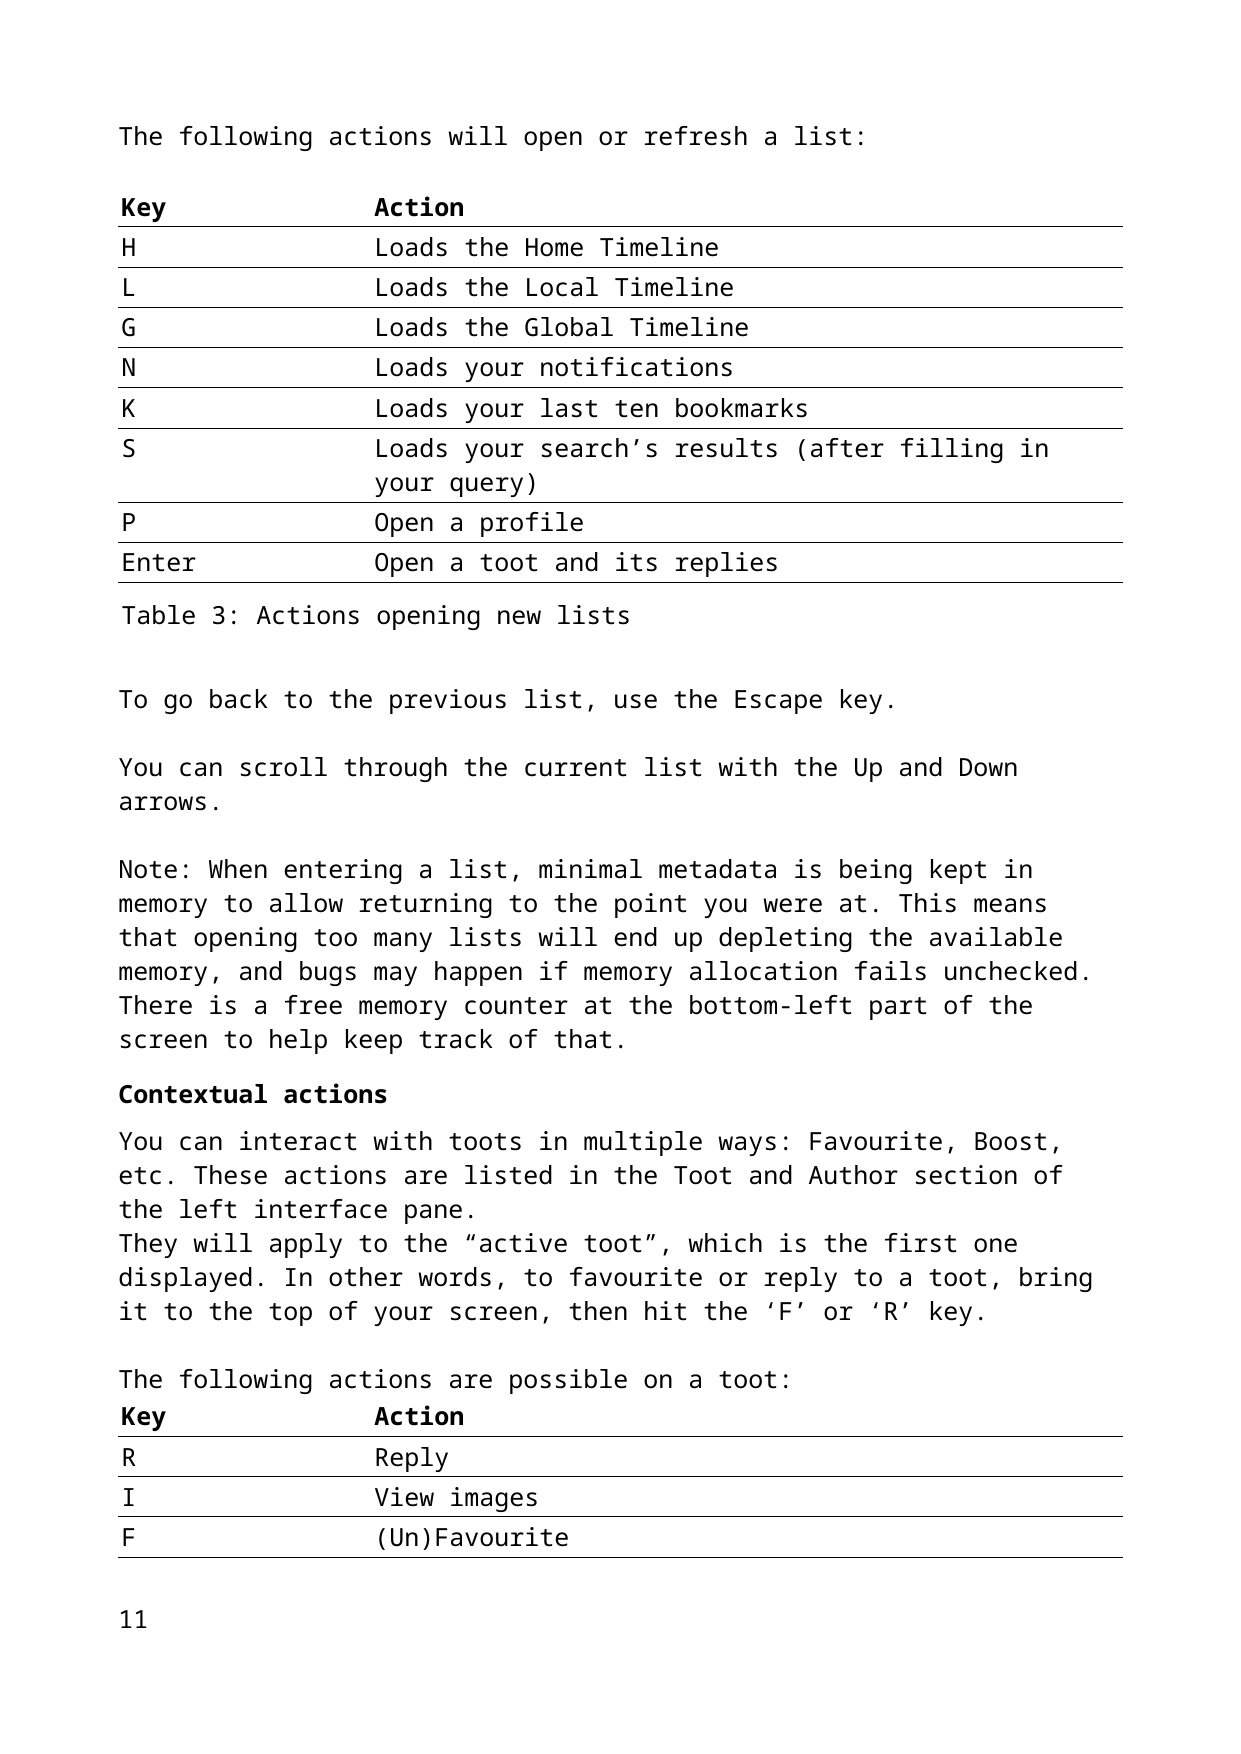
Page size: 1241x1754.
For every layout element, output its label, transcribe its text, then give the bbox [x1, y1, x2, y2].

table_cell I [118, 1477, 371, 1516]
text The following actions are possible on a toot: [118, 1362, 1122, 1396]
table_cell View images [371, 1477, 1122, 1516]
table_cell Loads your last ten bookmarks [371, 388, 1122, 427]
text You can interact with toots in multiple ways: Favourite, Boost, etc. These actions are listed in the Toot and Author section of the left interface pane. [118, 1123, 1122, 1226]
text The following actions will open or refresh a list: [118, 118, 1122, 152]
table_cell G [118, 308, 371, 347]
text To go back to the previous list, use the Escape key. [118, 681, 1122, 715]
table_cell Reply [371, 1437, 1122, 1476]
text You can scroll through the current list with the Up and Down arrows. [118, 749, 1122, 818]
table_cell S [118, 429, 371, 502]
table_cell Open a profile [371, 503, 1122, 542]
table_cell Loads the Home Timeline [371, 227, 1122, 267]
table_header Action [371, 186, 1122, 226]
table_cell Enter [118, 543, 371, 582]
table_cell P [118, 503, 371, 542]
text Table 3: Actions opening new lists [118, 595, 1122, 635]
subtitle Contextual actions [118, 1077, 1122, 1111]
text Note: When entering a list, minimal metadata is being kept in memory to allow returning to the point you were at. This means that opening too many lists will end up depleting the available memory, and bugs may happen if memory allocation fails unchecked. There is a free memory counter at the bottom-left part of the screen to help keep track of that. [118, 852, 1122, 1056]
table_cell Loads your search’s results (after filling in your query) [371, 429, 1122, 502]
table_cell Loads your notifications [371, 348, 1122, 387]
table_header Key [118, 186, 371, 226]
table_cell H [118, 227, 371, 267]
table_header Key [118, 1396, 371, 1436]
table_cell L [118, 268, 371, 307]
table_header Action [371, 1396, 1122, 1436]
table_cell F [118, 1517, 371, 1557]
table_cell N [118, 348, 371, 387]
table_cell Loads the Local Timeline [371, 268, 1122, 307]
table_cell Open a toot and its replies [371, 543, 1122, 582]
text They will apply to the “active toot”, which is the first one displayed. In other words, to favourite or reply to a toot, bring it to the top of your screen, then hit the ‘F’ or ‘R’ key. [118, 1226, 1122, 1328]
table_cell Loads the Global Timeline [371, 308, 1122, 347]
table_cell (Un)Favourite [371, 1517, 1122, 1557]
table_cell R [118, 1437, 371, 1476]
table_cell K [118, 388, 371, 427]
